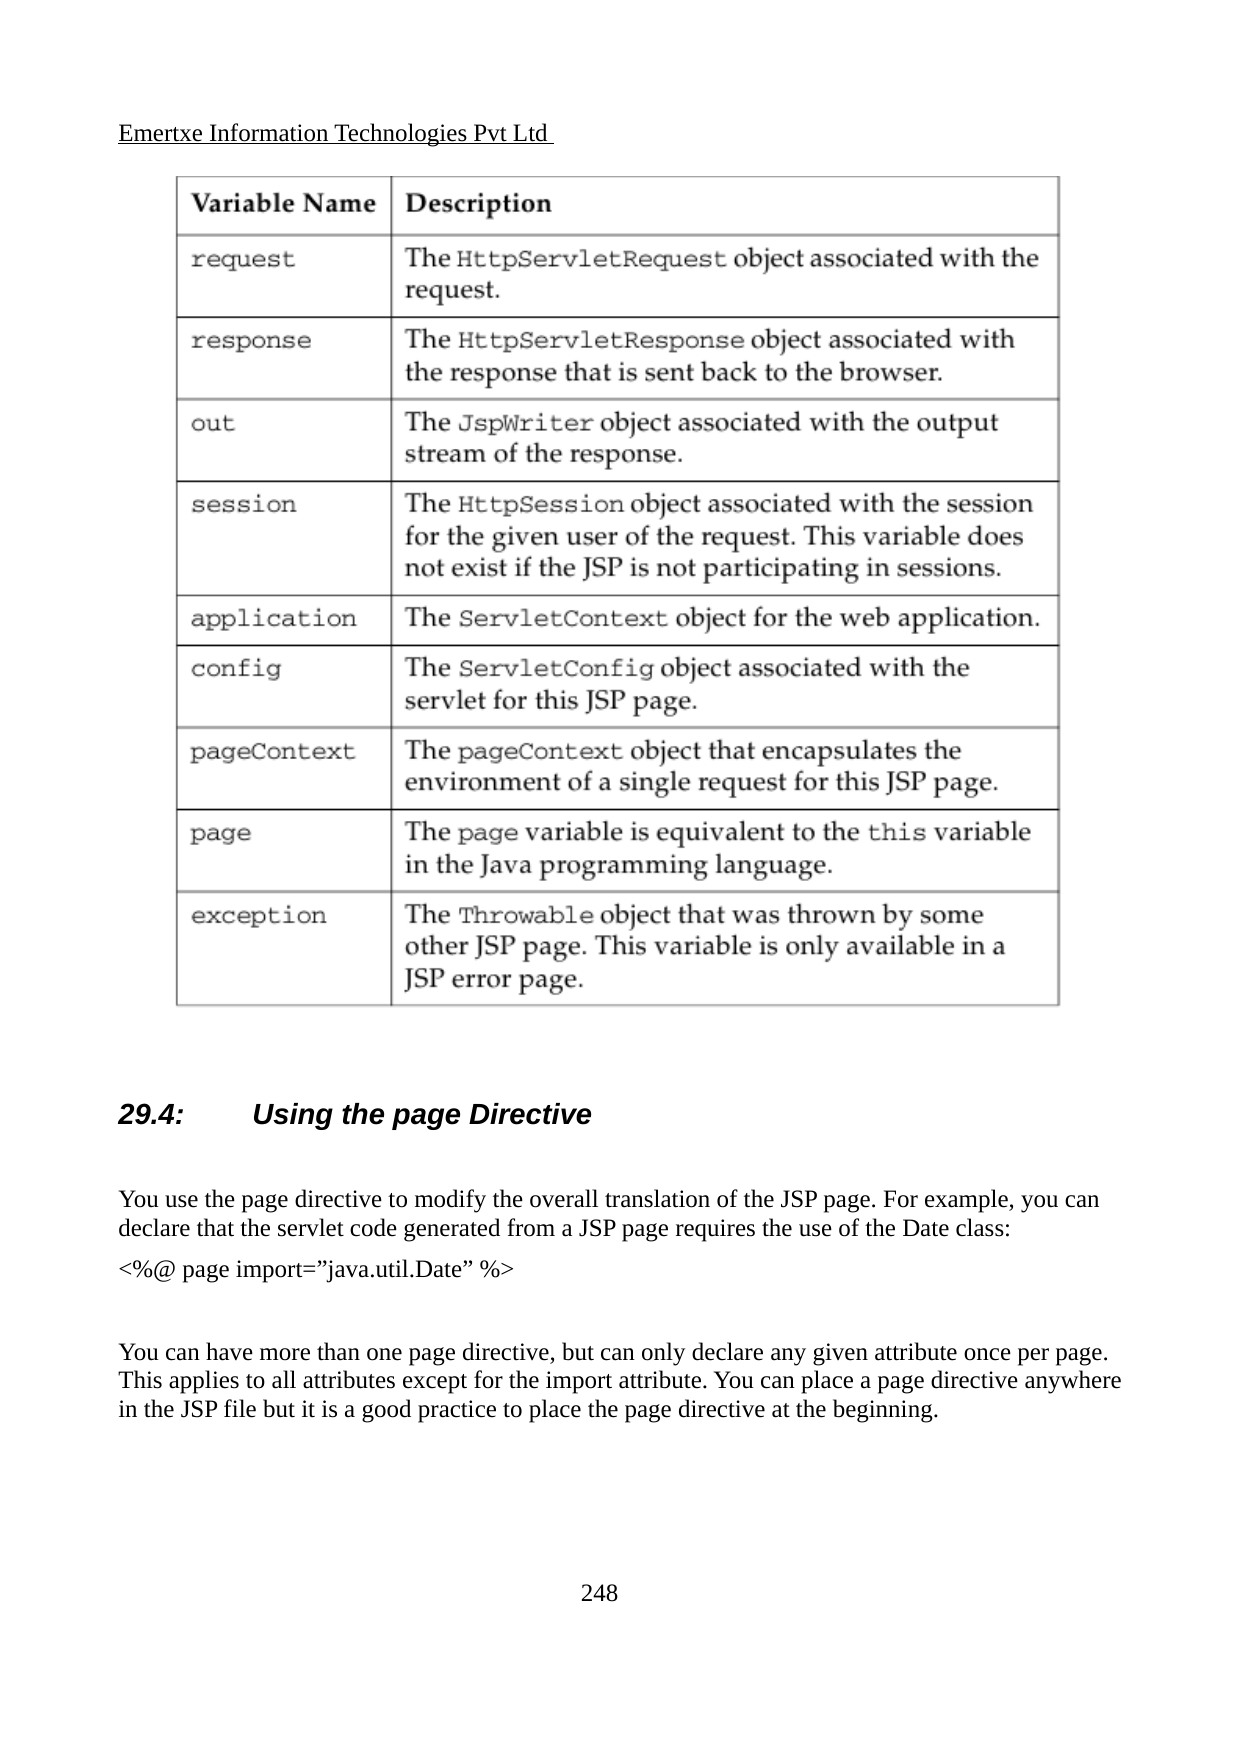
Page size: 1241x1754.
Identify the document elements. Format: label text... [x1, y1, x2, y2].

picture [157, 176, 1084, 1031]
text You use the page directive to modify the overall translation of the JSP page. For example, you can declare that the servlet code generated from a JSP page requires the use of the Date class: [118, 1184, 1122, 1242]
text You can have more than one page directive, but can only declare any given attribute once per page. This applies to all attributes except for the import attribute. You can place a page directive anywhere in the JSP file but it is a good practice to place the page directive at the beginning. [118, 1337, 1122, 1423]
text <%@ page import=”java.util.Date” %> [118, 1254, 1122, 1283]
subtitle Using the page Directive [118, 1097, 1122, 1131]
